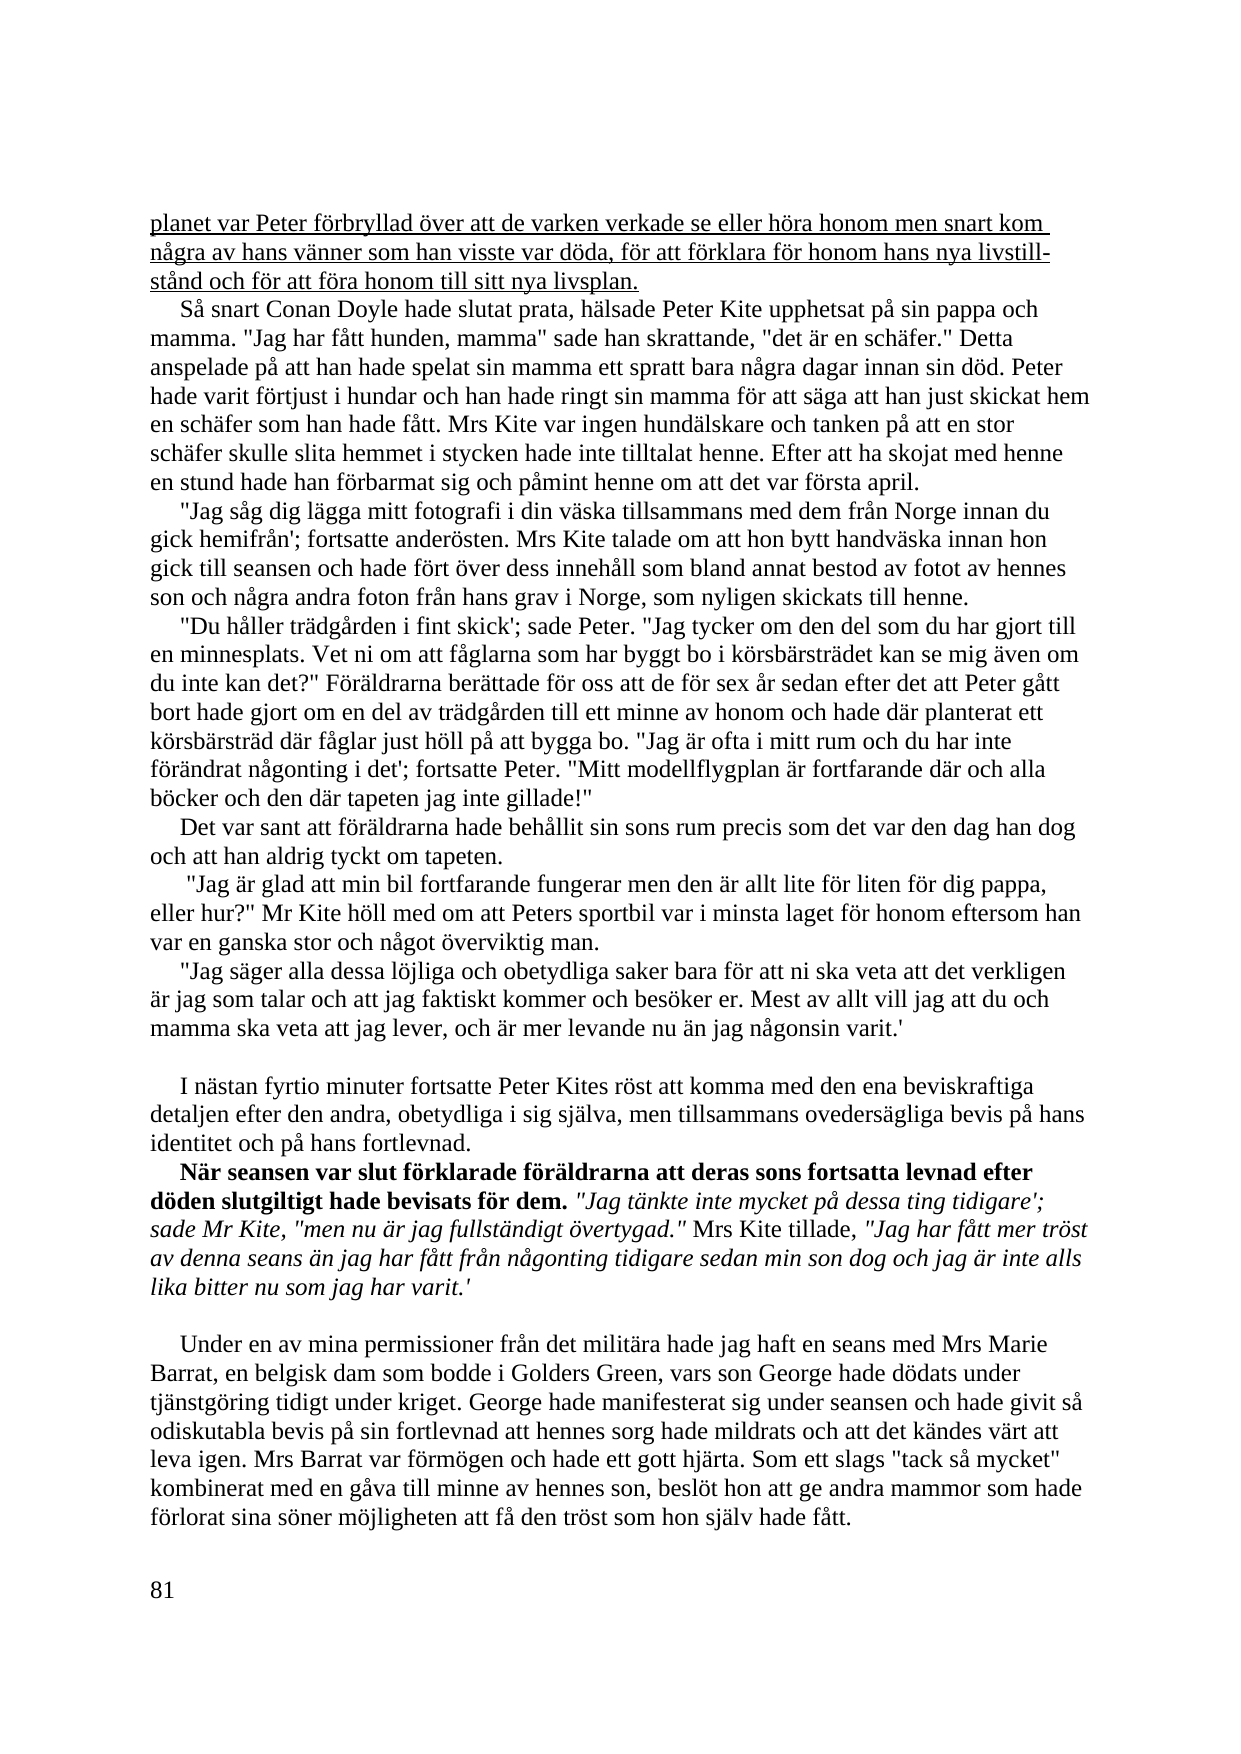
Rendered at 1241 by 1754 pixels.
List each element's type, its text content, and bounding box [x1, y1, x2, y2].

text Så snart Conan Doyle hade slutat prata, hälsade Peter Kite upp­hetsat på sin pappa och mamma. "Jag har fått hunden, mamma" sade han skrattande, "det är en schäfer." Detta anspelade på att han hade spelat sin mamma ett spratt bara några dagar innan sin död. Peter hade varit förtjust i hundar och han hade ringt sin mamma för att säga att han just skickat hem en schäfer som han hade fått. Mrs Kite var ingen hundälskare och tanken på att en stor schäfer skulle slita hemmet i stycken hade inte tilltalat henne. Efter att ha skojat med henne en stund hade han förbarmat sig och påmint henne om att det var första april. [150, 294, 1090, 496]
text "Jag är glad att min bil fortfarande fungerar men den är allt lite för liten för dig pappa, eller hur?" Mr Kite höll med om att Peters sportbil var i minsta laget för honom eftersom han var en ganska stor och något överviktig man. [150, 869, 1090, 956]
text "Jag såg dig lägga mitt fotografi i din väska tillsammans med dem från Norge innan du gick hemifrån'; fortsatte anderösten. Mrs Kite talade om att hon bytt handväska innan hon gick till se­ansen och hade fört över dess innehåll som bland annat bestod av fotot av hennes son och några andra foton från hans grav i Norge, som nyligen skickats till henne. [150, 496, 1090, 611]
text I nästan fyrtio minuter fortsatte Peter Kites röst att komma med den ena beviskraftiga detaljen efter den andra, obetydliga i sig själva, men tillsammans ovedersägliga bevis på hans identitet och på hans fortlevnad. [150, 1071, 1090, 1157]
text Under en av mina permissioner från det militära hade jag haft en seans med Mrs Marie Barrat, en belgisk dam som bodde i Golders Green, vars son George hade dödats under tjänstgöring tidigt under kriget. George hade manifesterat sig under seansen och hade givit så odiskutabla bevis på sin fortlevnad att hennes sorg hade mildrats och att det kändes värt att leva igen. Mrs Bar­rat var förmögen och hade ett gott hjärta. Som ett slags "tack så mycket" kombinerat med en gåva till minne av hennes son, beslöt hon att ge andra mammor som hade förlorat sina söner möjlighe­ten att få den tröst som hon själv hade fått. [150, 1329, 1090, 1531]
text planet var Peter förbryllad över att de varken verkade se eller höra honom men snart kom några av hans vänner som han visste var döda, för att förklara för honom hans nya livstill­stånd och för att föra honom till sitt nya livsplan. [150, 208, 1090, 294]
text "Du håller trädgården i fint skick'; sade Peter. "Jag tycker om den del som du har gjort till en minnesplats. Vet ni om att fåg­larna som har byggt bo i körsbärsträdet kan se mig även om du inte kan det?" Föräldrarna berättade för oss att de för sex år sedan efter det att Peter gått bort hade gjort om en del av trädgården till ett minne av honom och hade där planterat ett körsbärsträd där fåglar just höll på att bygga bo. "Jag är ofta i mitt rum och du har inte förändrat någonting i det'; fortsatte Peter. "Mitt modellflyg­plan är fortfarande där och alla böcker och den där tapeten jag inte gillade!" [150, 611, 1090, 812]
text "Jag säger alla dessa löj­liga och obetydliga saker bara för att ni ska veta att det verkligen är jag som talar och att jag faktiskt kommer och besöker er. Mest av allt vill jag att du och mamma ska veta att jag lever, och är mer levande nu än jag någonsin varit.' [150, 956, 1090, 1042]
text När seansen var slut förklarade föräldrarna att deras sons fort­satta levnad efter döden slutgiltigt hade bevisats för dem. "Jag tänkte inte mycket på dessa ting tidigare'; sade Mr Kite, "men nu är jag fullständigt övertygad." Mrs Kite tillade, "Jag har fått mer tröst av denna seans än jag har fått från någonting tidigare sedan min son dog och jag är inte alls lika bitter nu som jag har varit.' [150, 1157, 1090, 1301]
text Det var sant att föräldrarna hade behållit sin sons rum precis som det var den dag han dog och att han aldrig tyckt om tapeten. [150, 812, 1090, 869]
